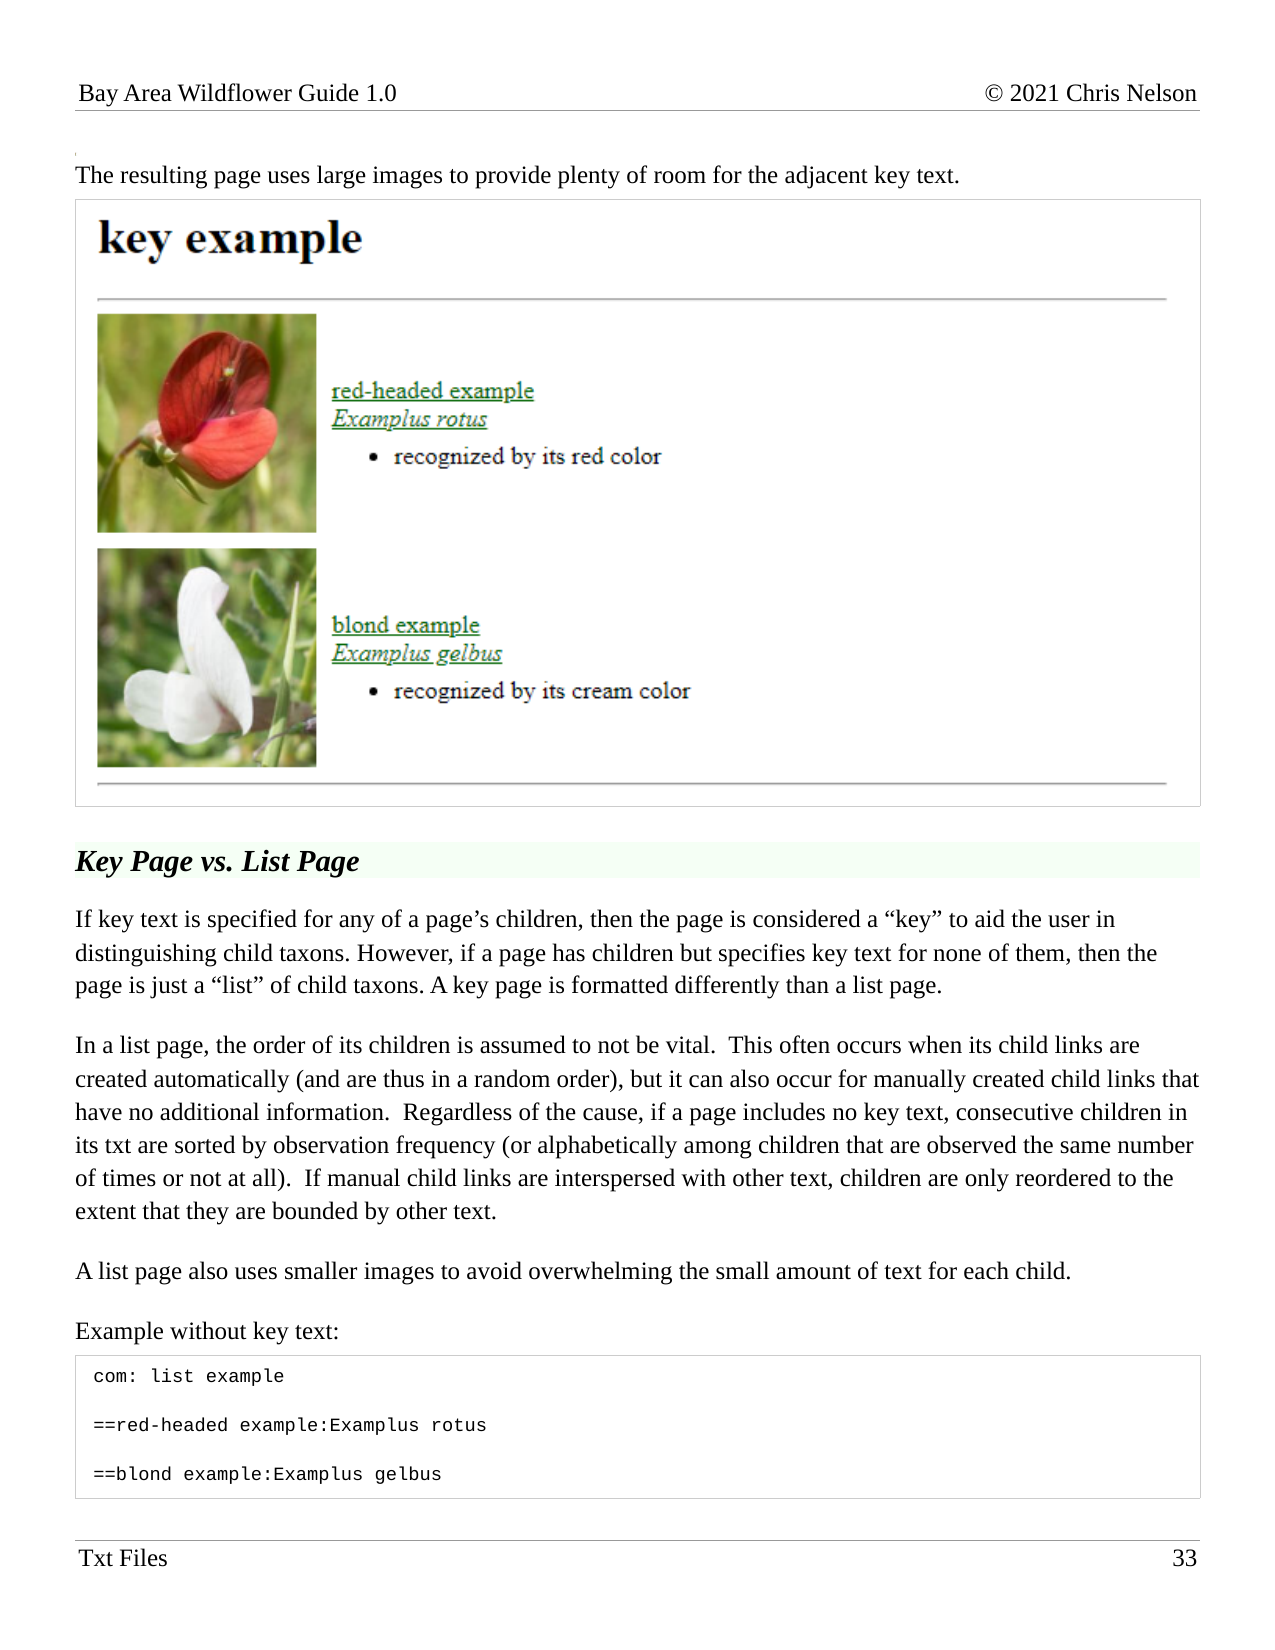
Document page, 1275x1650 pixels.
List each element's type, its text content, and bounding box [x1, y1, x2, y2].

text com: list example [76, 1356, 1200, 1388]
text The resulting page uses large images to provide plenty of room for the adjacent key text. [75, 140, 1200, 189]
text A list page also uses smaller images to avoid overwhelming the small amount of text for each child. [75, 1256, 1200, 1284]
text ==red-headed example:Examplus rotus [76, 1403, 1200, 1437]
picture [93, 211, 1175, 794]
text In a list page, the order of its children is assumed to not be vital. This often occurs when its child links are created automatically (and are thus in a random order), but it can also occur for manually created child links that have no additional information. Regardless of the cause, if a page includes no key text, consecutive children in its txt are sorted by observation frequency (or alphabetically among children that are observed the same number of times or not at all). If manual child links are interspersed with other text, children are only reordered to the extent that they are bounded by other text. [75, 1031, 1200, 1224]
subtitle Key Page vs. List Page [75, 842, 1200, 878]
text If key text is specified for any of a page’s children, then the page is considered a “key” to aid the user in distinguishing child taxons. However, if a page has children but specifies key text for none of them, then the page is just a “list” of child taxons. A key page is formatted differently than a list page. [75, 904, 1200, 999]
text Example without key text: [75, 1316, 1200, 1344]
text ==blond example:Examplus gelbus [76, 1452, 1200, 1498]
